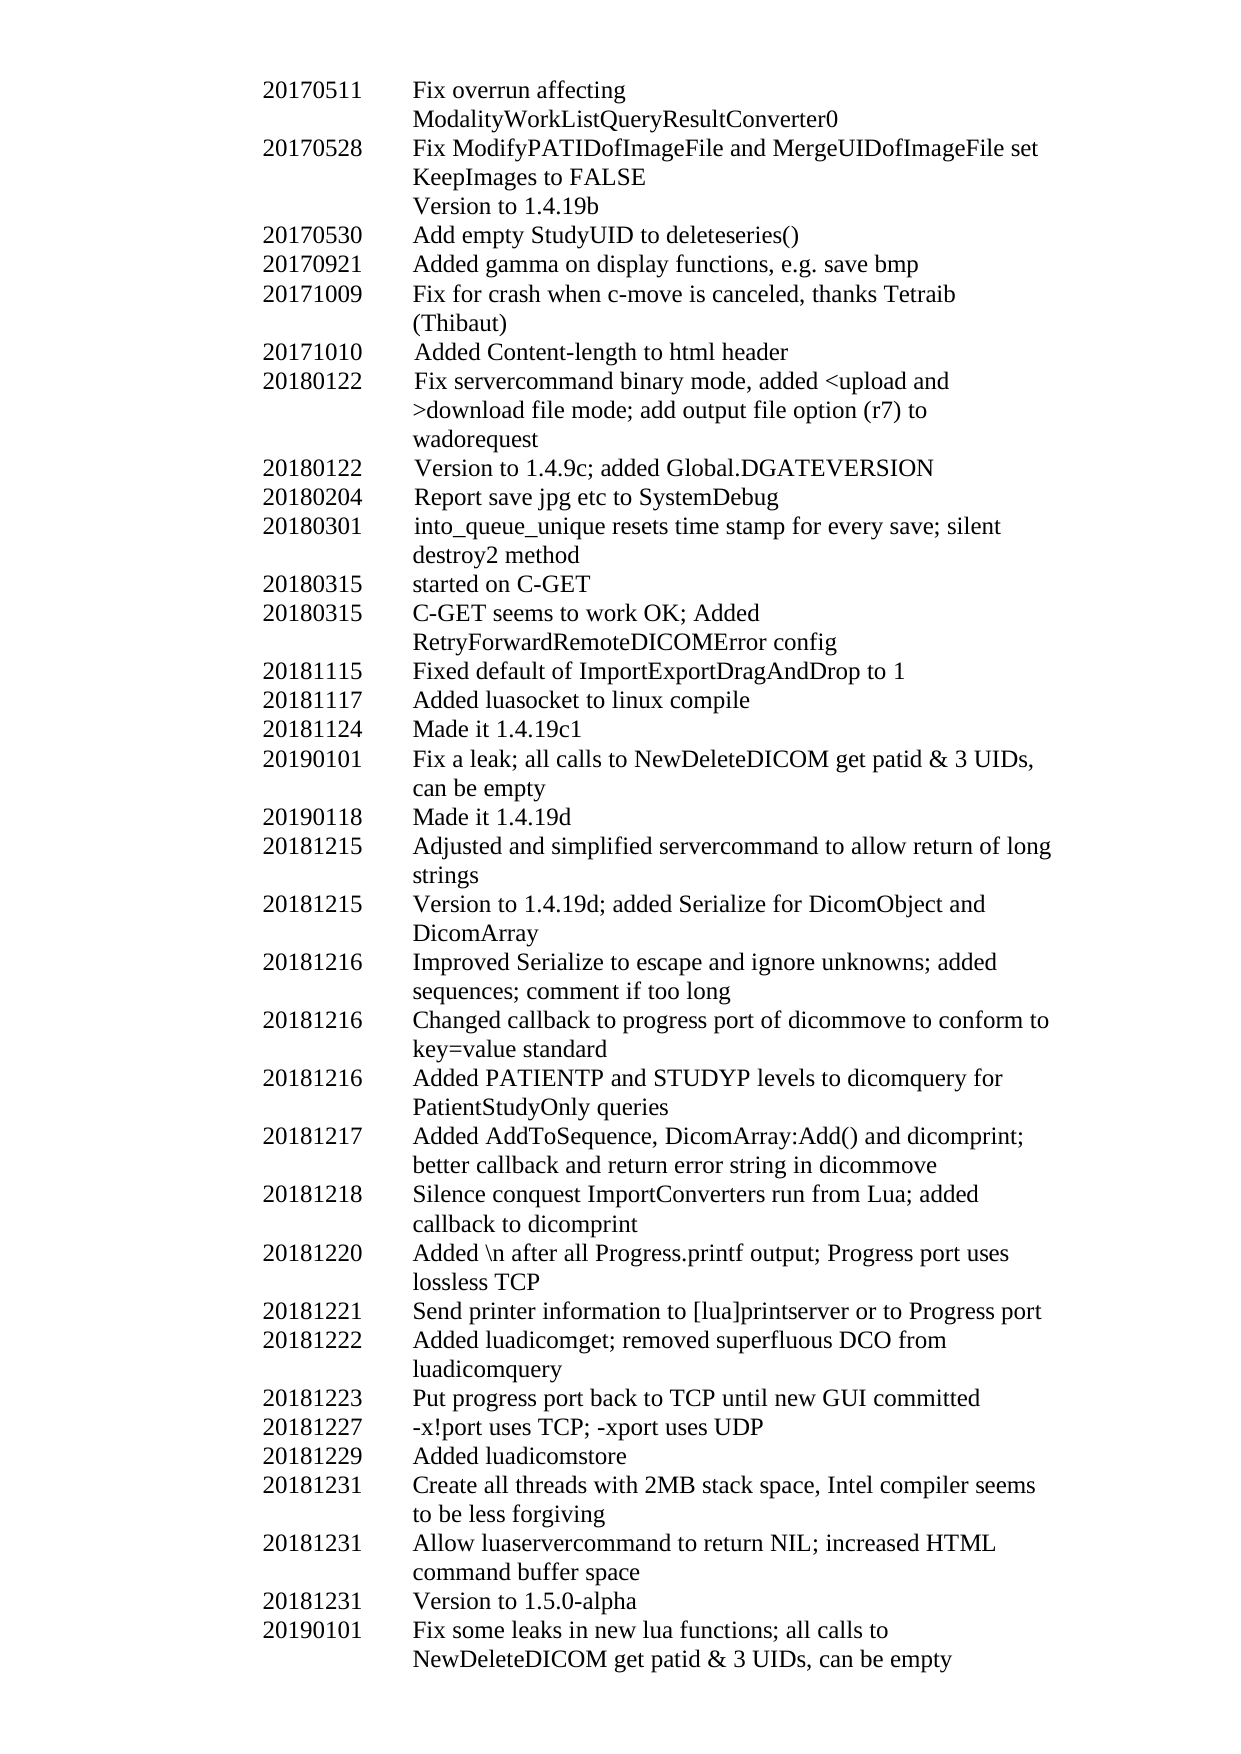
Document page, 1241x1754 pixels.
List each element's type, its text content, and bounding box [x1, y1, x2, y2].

text 20181215 Version to 1.4.19d; added Serialize for DicomObject and DicomArray [262, 889, 1053, 947]
text 20180301 into_queue_unique resets time stamp for every save; silent destroy2 method [262, 511, 1053, 569]
text 20180315 C-GET seems to work OK; Added RetryForwardRemoteDICOMError config [262, 598, 1053, 656]
text 20181217 Added AddToSequence, DicomArray:Add() and dicomprint; [262, 1121, 1053, 1150]
text 20181221 Send printer information to [lua]printserver or to Progress port [262, 1296, 1053, 1325]
text 20180315 started on C-GET [262, 569, 1053, 598]
text 20170530 Add empty StudyUID to deleteseries() [262, 220, 1053, 249]
text 20170528 Fix ModifyPATIDofImageFile and MergeUIDofImageFile set KeepImages to FALSE [262, 133, 1053, 191]
text 20181215 Adjusted and simplified servercommand to allow return of long strings [262, 831, 1053, 889]
text 20171010 Added Content-length to html header [262, 337, 1053, 366]
text 20181231 Allow luaservercommand to return NIL; increased HTML command buffer space [262, 1528, 1053, 1586]
text 20171009 Fix for crash when c-move is canceled, thanks Tetraib (Thibaut) [262, 278, 1053, 337]
text 20170921 Added gamma on display functions, e.g. save bmp [262, 249, 1053, 278]
text 20190101 Fix some leaks in new lua functions; all calls to NewDeleteDICOM get patid & 3 UIDs, can be empty [262, 1615, 1053, 1673]
text 20190118 Made it 1.4.19d [262, 802, 1053, 831]
text Version to 1.4.19b [262, 191, 1053, 220]
text 20181231 Create all threads with 2MB stack space, Intel compiler seems to be less forgiving [262, 1470, 1053, 1528]
text 20181229 Added luadicomstore [262, 1441, 1053, 1470]
text 20181231 Version to 1.5.0-alpha [262, 1586, 1053, 1615]
text 20181216 Changed callback to progress port of dicommove to conform to key=value standard [262, 1005, 1053, 1063]
text 20181223 Put progress port back to TCP until new GUI committed [262, 1383, 1053, 1412]
text 20181222 Added luadicomget; removed superfluous DCO from luadicomquery [262, 1325, 1053, 1383]
text 20181216 Added PATIENTP and STUDYP levels to dicomquery for PatientStudyOnly queries [262, 1063, 1053, 1121]
text 20181227 -x!port uses TCP; -xport uses UDP [262, 1412, 1053, 1441]
text 20181115 Fixed default of ImportExportDragAndDrop to 1 [262, 656, 1053, 685]
text 20181117 Added luasocket to linux compile [262, 685, 1053, 714]
text 20180122 Version to 1.4.9c; added Global.DGATEVERSION [262, 453, 1053, 482]
text 20180122 Fix servercommand binary mode, added <upload and >download file mode; add output file option (r7) to wadorequest [262, 366, 1053, 453]
text 20181216 Improved Serialize to escape and ignore unknowns; added sequences; comment if too long [262, 947, 1053, 1005]
text 20181124 Made it 1.4.19c1 [262, 714, 1053, 743]
text 20170511 Fix overrun affecting ModalityWorkListQueryResultConverter0 [262, 75, 1053, 133]
text 20181218 Silence conquest ImportConverters run from Lua; added callback to dicomprint [262, 1179, 1053, 1237]
text 20180204 Report save jpg etc to SystemDebug [262, 482, 1053, 511]
text 20190101 Fix a leak; all calls to NewDeleteDICOM get patid & 3 UIDs, can be empty [262, 743, 1053, 802]
text 20181220 Added \n after all Progress.printf output; Progress port uses lossless TCP [262, 1237, 1053, 1296]
text better callback and return error string in dicommove [262, 1150, 1053, 1179]
